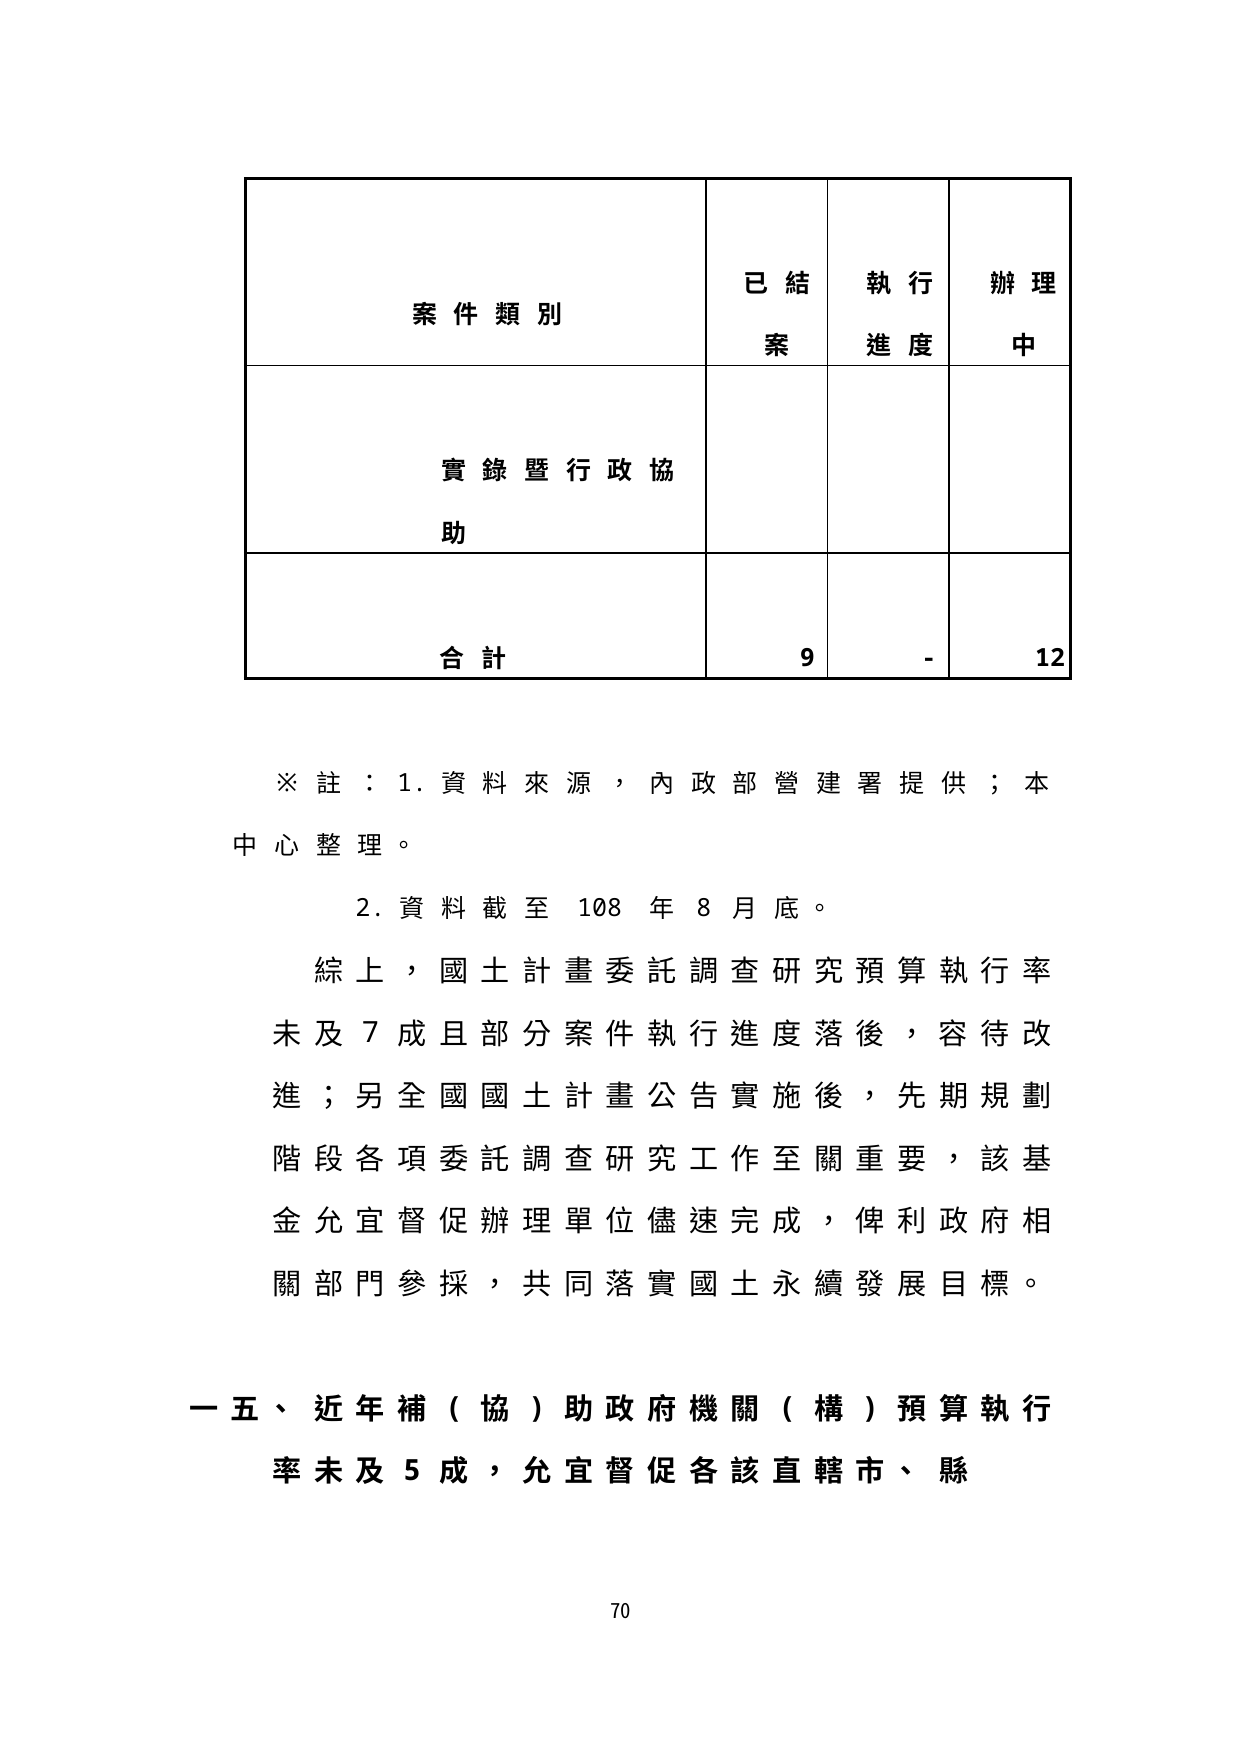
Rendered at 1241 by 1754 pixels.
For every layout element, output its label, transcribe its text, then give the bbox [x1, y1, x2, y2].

text 2.資料截至108年8月底。 [318, 865, 1058, 927]
table_cell 9 [707, 554, 827, 677]
table_cell [950, 366, 1069, 552]
table_header 執行進度 [828, 180, 948, 365]
text 綜上，國土計畫委託調查研究預算執行率未及7成且部分案件執行進度落後，容待改進；另全國國土計畫公告實施後，先期規劃階段各項委託調查研究工作至關重要，該基金允宜督促辦理單位儘速完成，俾利政府相關部門參採，共同落實國土永續發展目標。 [242, 927, 1058, 1302]
table_header 已結案 [707, 180, 827, 365]
table_cell 合計 [247, 554, 705, 677]
table_header 辦理中 [950, 180, 1069, 365]
table_header 案件類別 [247, 180, 705, 365]
table_cell 12 [950, 554, 1069, 677]
text 一五、近年補(協)助政府機關(構)預算執行率未及5成，允宜督促各該直轄市、縣 [183, 1365, 1058, 1490]
table_cell 實錄暨行政協助 [247, 366, 705, 552]
text ※註：1.資料來源，內政部營建署提供；本中心整理。 [188, 740, 1058, 865]
table_cell - [828, 554, 948, 677]
table_cell [707, 366, 827, 552]
table_cell [828, 366, 948, 552]
